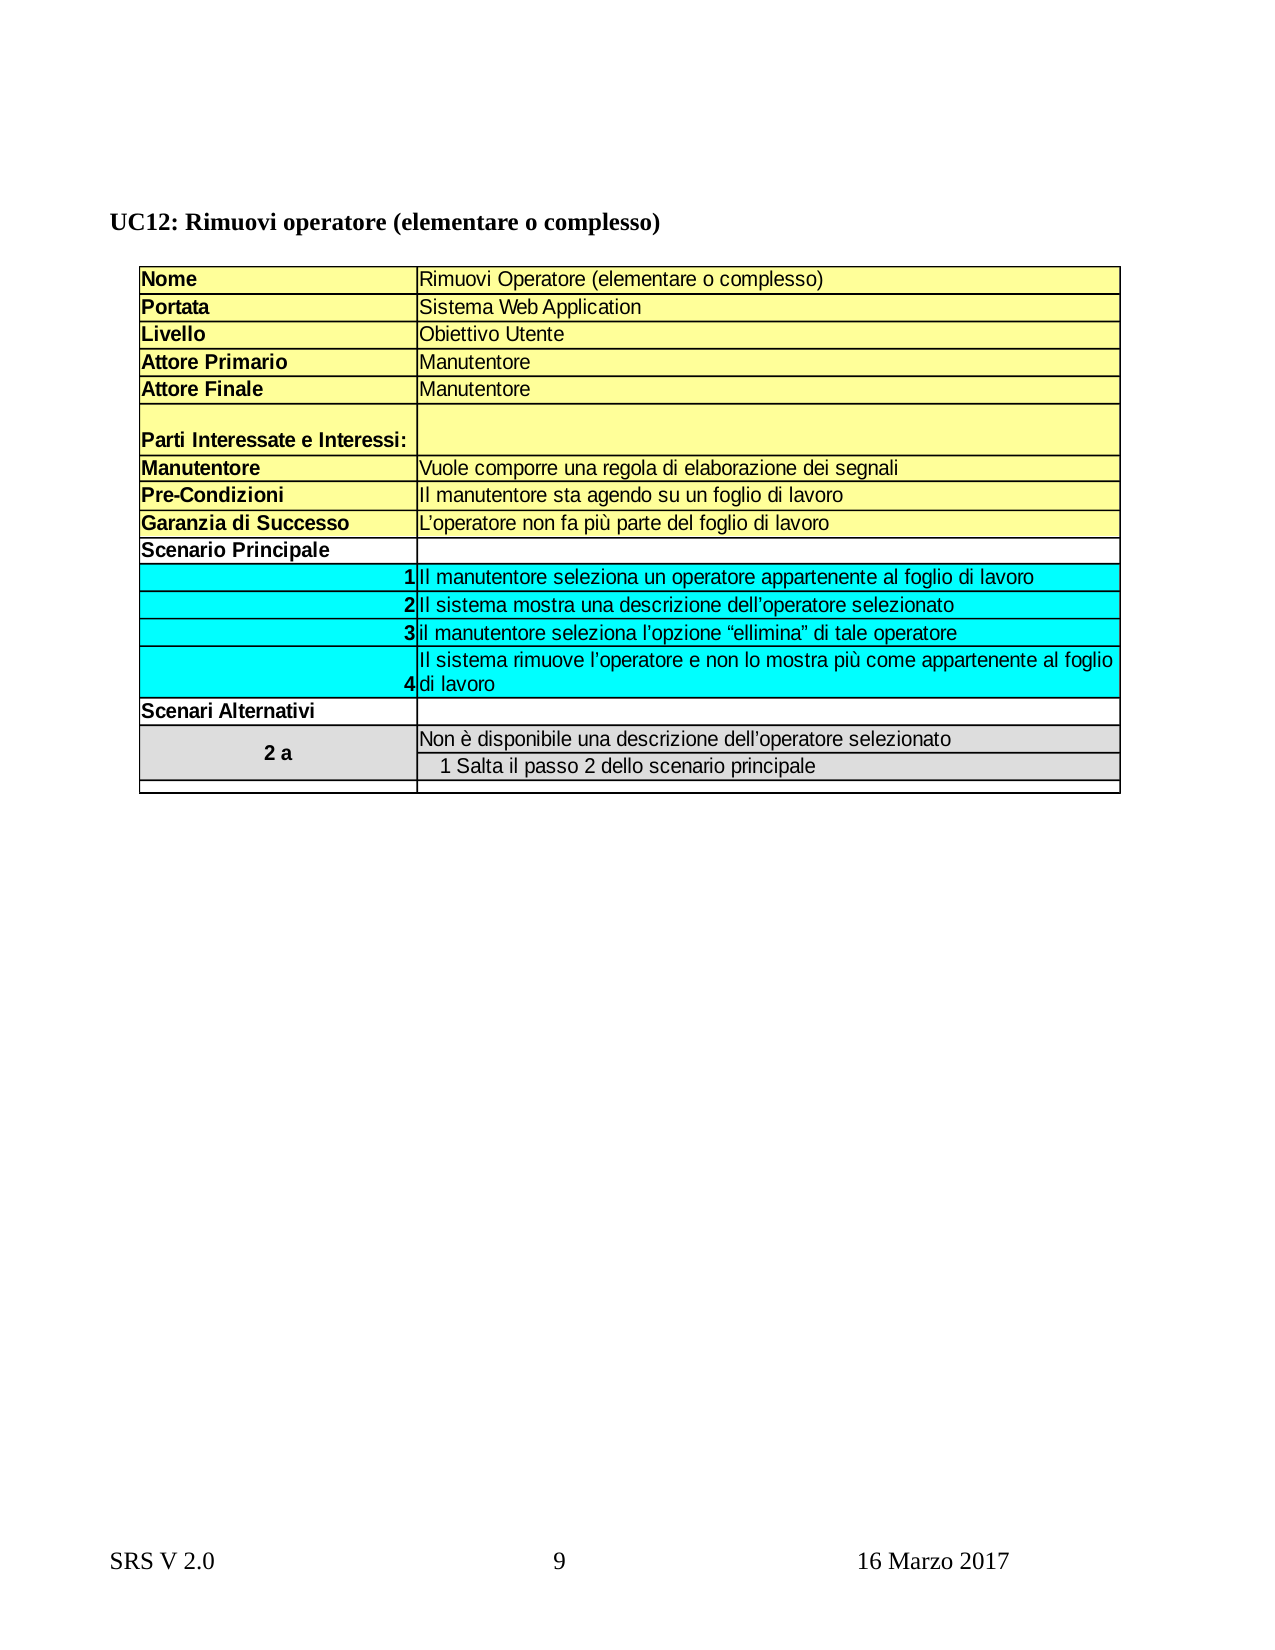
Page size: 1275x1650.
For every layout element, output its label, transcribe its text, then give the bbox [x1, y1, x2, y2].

text UC12: Rimuovi operatore (elementare o complesso) [109, 207, 1162, 236]
